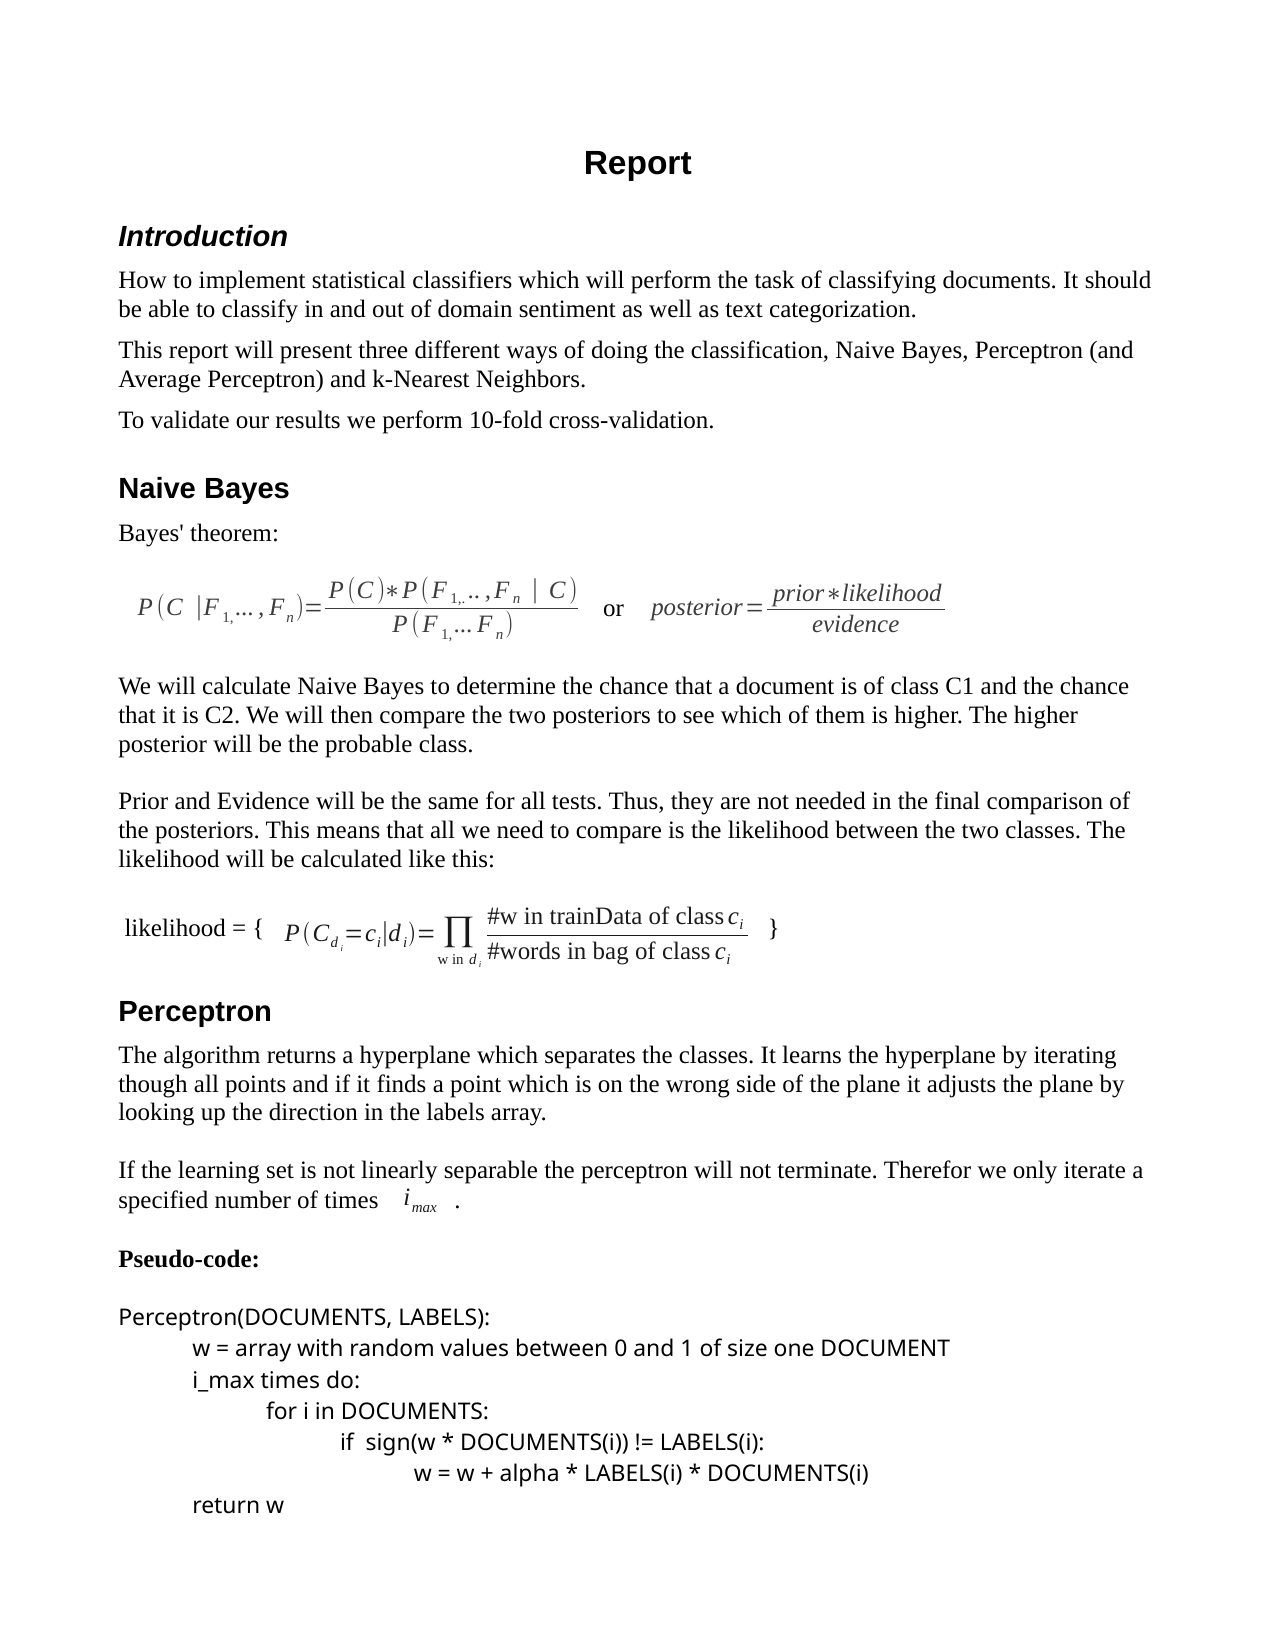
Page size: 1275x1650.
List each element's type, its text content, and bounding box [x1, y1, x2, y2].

text w = w + alpha * LABELS(i) * DOCUMENTS(i) [118, 1457, 1157, 1489]
text How to implement statistical classifiers which will perform the task of classifying documents. It should be able to classify in and out of domain sentiment as well as text categorization. [118, 265, 1157, 323]
text return w [118, 1489, 1157, 1520]
subtitle Perceptron [118, 994, 1157, 1027]
text w = array with random values between 0 and 1 of size one DOCUMENT [118, 1332, 1157, 1364]
text We will calculate Naive Bayes to determine the chance that a document is of class C1 and the chance that it is C2. We will then compare the two posteriors to see which of them is higher. The higher posterior will be the probable class. [118, 671, 1157, 758]
subtitle Introduction [118, 219, 1157, 253]
subtitle Report [118, 143, 1157, 182]
text If the learning set is not linearly separable the perceptron will not terminate. Therefor we only iterate a specified number of times . [118, 1155, 1157, 1215]
text Pseudo-code: [118, 1244, 1157, 1272]
text Bayes' theorem: [118, 518, 1157, 546]
text Prior and Evidence will be the same for all tests. Thus, they are not needed in the final comparison of the posteriors. This means that all we need to compare is the likelihood between the two classes. The likelihood will be calculated like this: [118, 786, 1157, 873]
text for i in DOCUMENTS: [118, 1395, 1157, 1426]
text likelihood = {} [118, 901, 1157, 969]
text if sign(w * DOCUMENTS(i)) != LABELS(i): [118, 1426, 1157, 1457]
text or [118, 575, 1157, 643]
text This report will present three different ways of doing the classification, Naive Bayes, Perceptron (and Average Perceptron) and k-Nearest Neighbors. [118, 335, 1157, 393]
text To validate our results we perform 10-fold cross-validation. [118, 405, 1157, 434]
text Perceptron(DOCUMENTS, LABELS): [118, 1301, 1157, 1332]
text i_max times do: [118, 1364, 1157, 1395]
subtitle Naive Bayes [118, 472, 1157, 505]
text The algorithm returns a hyperplane which separates the classes. It learns the hyperplane by iterating though all points and if it finds a point which is on the wrong side of the plane it adjusts the plane by looking up the direction in the labels array. [118, 1040, 1157, 1126]
